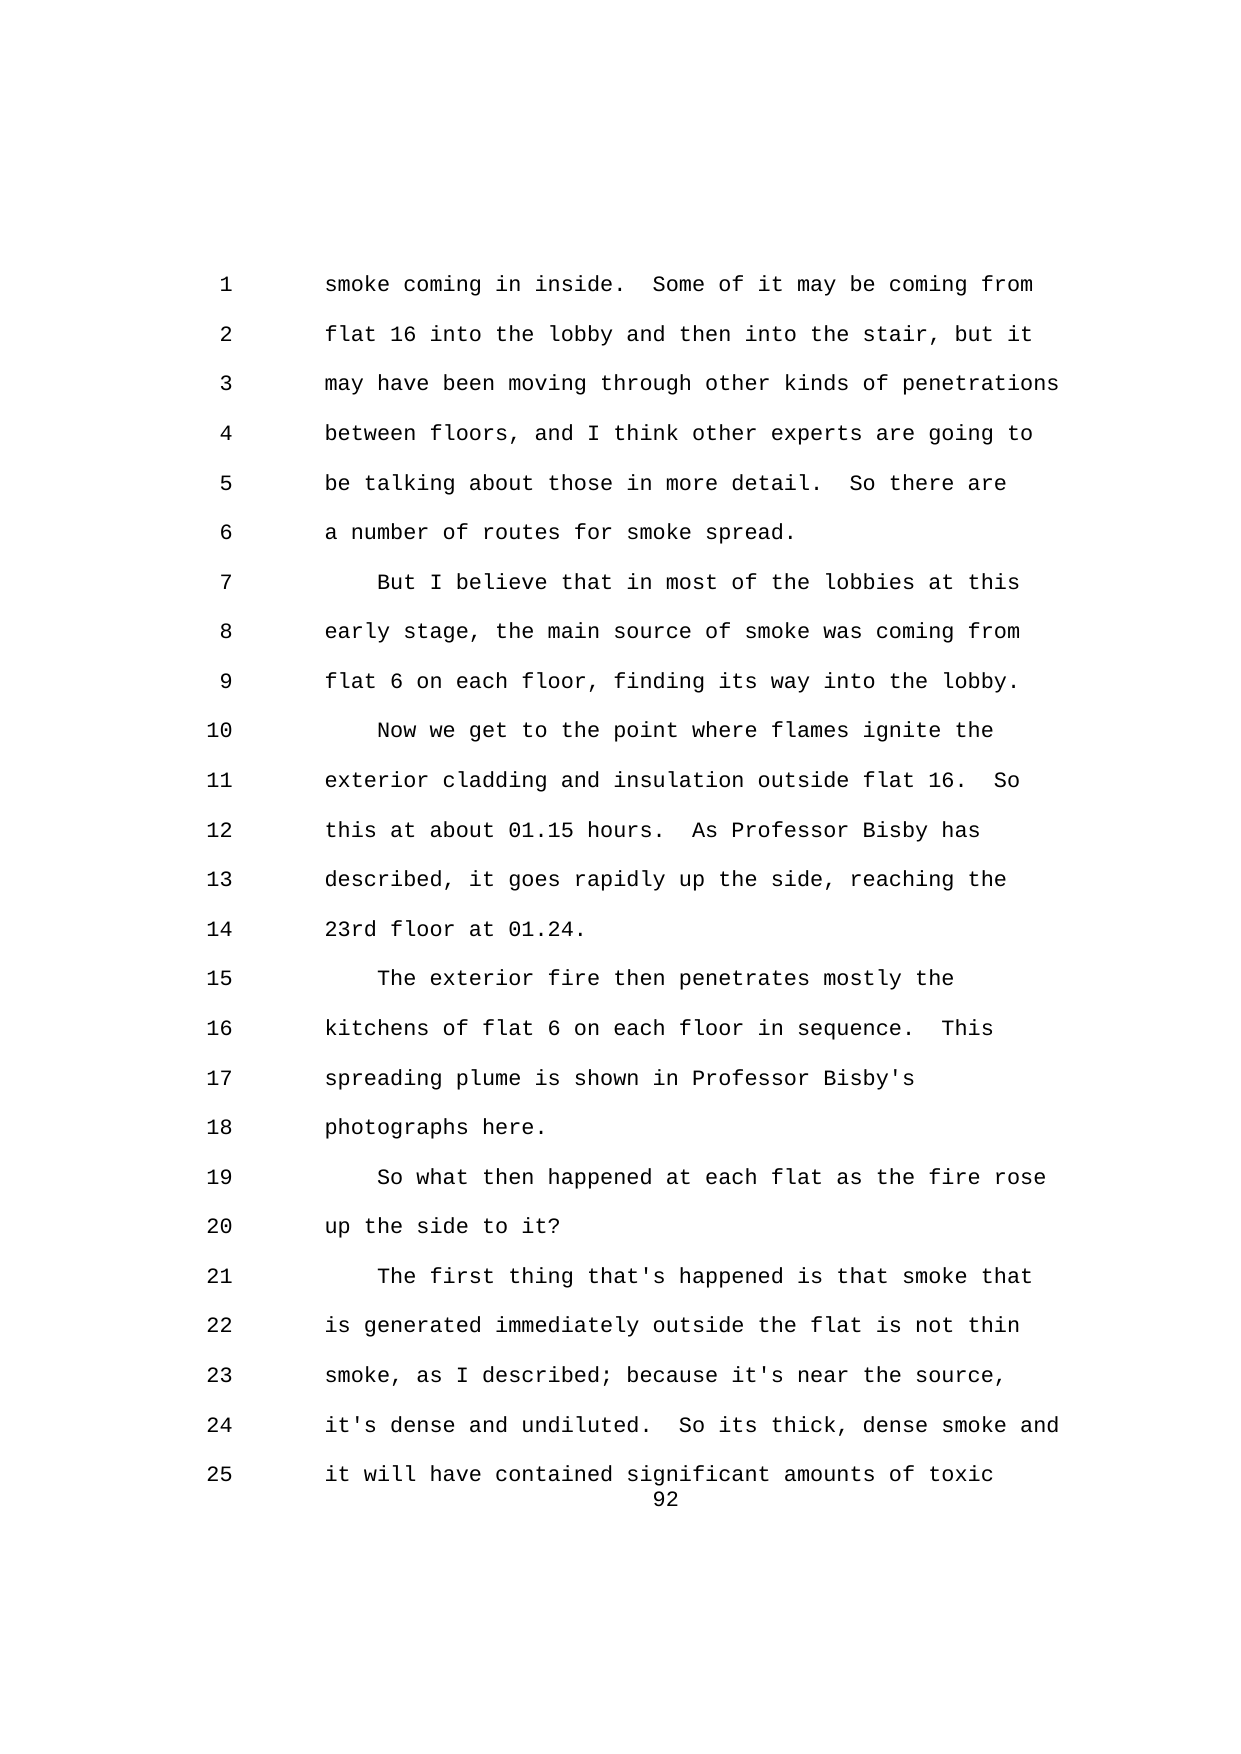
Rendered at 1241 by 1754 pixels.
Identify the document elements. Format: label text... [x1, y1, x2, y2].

text 8 early stage, the main source of smoke was coming from [75, 620, 1165, 645]
text 21 The first thing that's happened is that smoke that [75, 1265, 1165, 1290]
text 24 it's dense and undiluted. So its thick, dense smoke and [75, 1414, 1165, 1438]
text 13 described, it goes rapidly up the side, reaching the [75, 868, 1165, 893]
text 22 is generated immediately outside the flat is not thin [75, 1314, 1165, 1339]
text 18 photographs here. [75, 1116, 1165, 1141]
text 1 smoke coming in inside. Some of it may be coming from [75, 273, 1165, 298]
text 12 this at about 01.15 hours. As Professor Bisby has [75, 819, 1165, 843]
text 19 So what then happened at each flat as the fire rose [75, 1166, 1165, 1191]
text 6 a number of routes for smoke spread. [75, 521, 1165, 546]
text 7 But I believe that in most of the lobbies at this [75, 571, 1165, 596]
text 2 flat 16 into the lobby and then into the stair, but it [75, 323, 1165, 348]
text 10 Now we get to the point where flames ignite the [75, 719, 1165, 744]
text 3 may have been moving through other kinds of penetrations [75, 372, 1165, 397]
text 4 between floors, and I think other experts are going to [75, 422, 1165, 447]
text 11 exterior cladding and insulation outside flat 16. So [75, 769, 1165, 794]
text 23 smoke, as I described; because it's near the source, [75, 1364, 1165, 1389]
text 14 23rd floor at 01.24. [75, 918, 1165, 943]
text 15 The exterior fire then penetrates mostly the [75, 967, 1165, 992]
text 25 it will have contained significant amounts of toxic [75, 1463, 1165, 1488]
text 9 flat 6 on each floor, finding its way into the lobby. [75, 670, 1165, 695]
text 20 up the side to it? [75, 1215, 1165, 1240]
text 16 kitchens of flat 6 on each floor in sequence. This [75, 1017, 1165, 1042]
text 5 be talking about those in more detail. So there are [75, 472, 1165, 496]
text 92 [75, 1488, 1165, 1513]
text 17 spreading plume is shown in Professor Bisby's [75, 1067, 1165, 1091]
